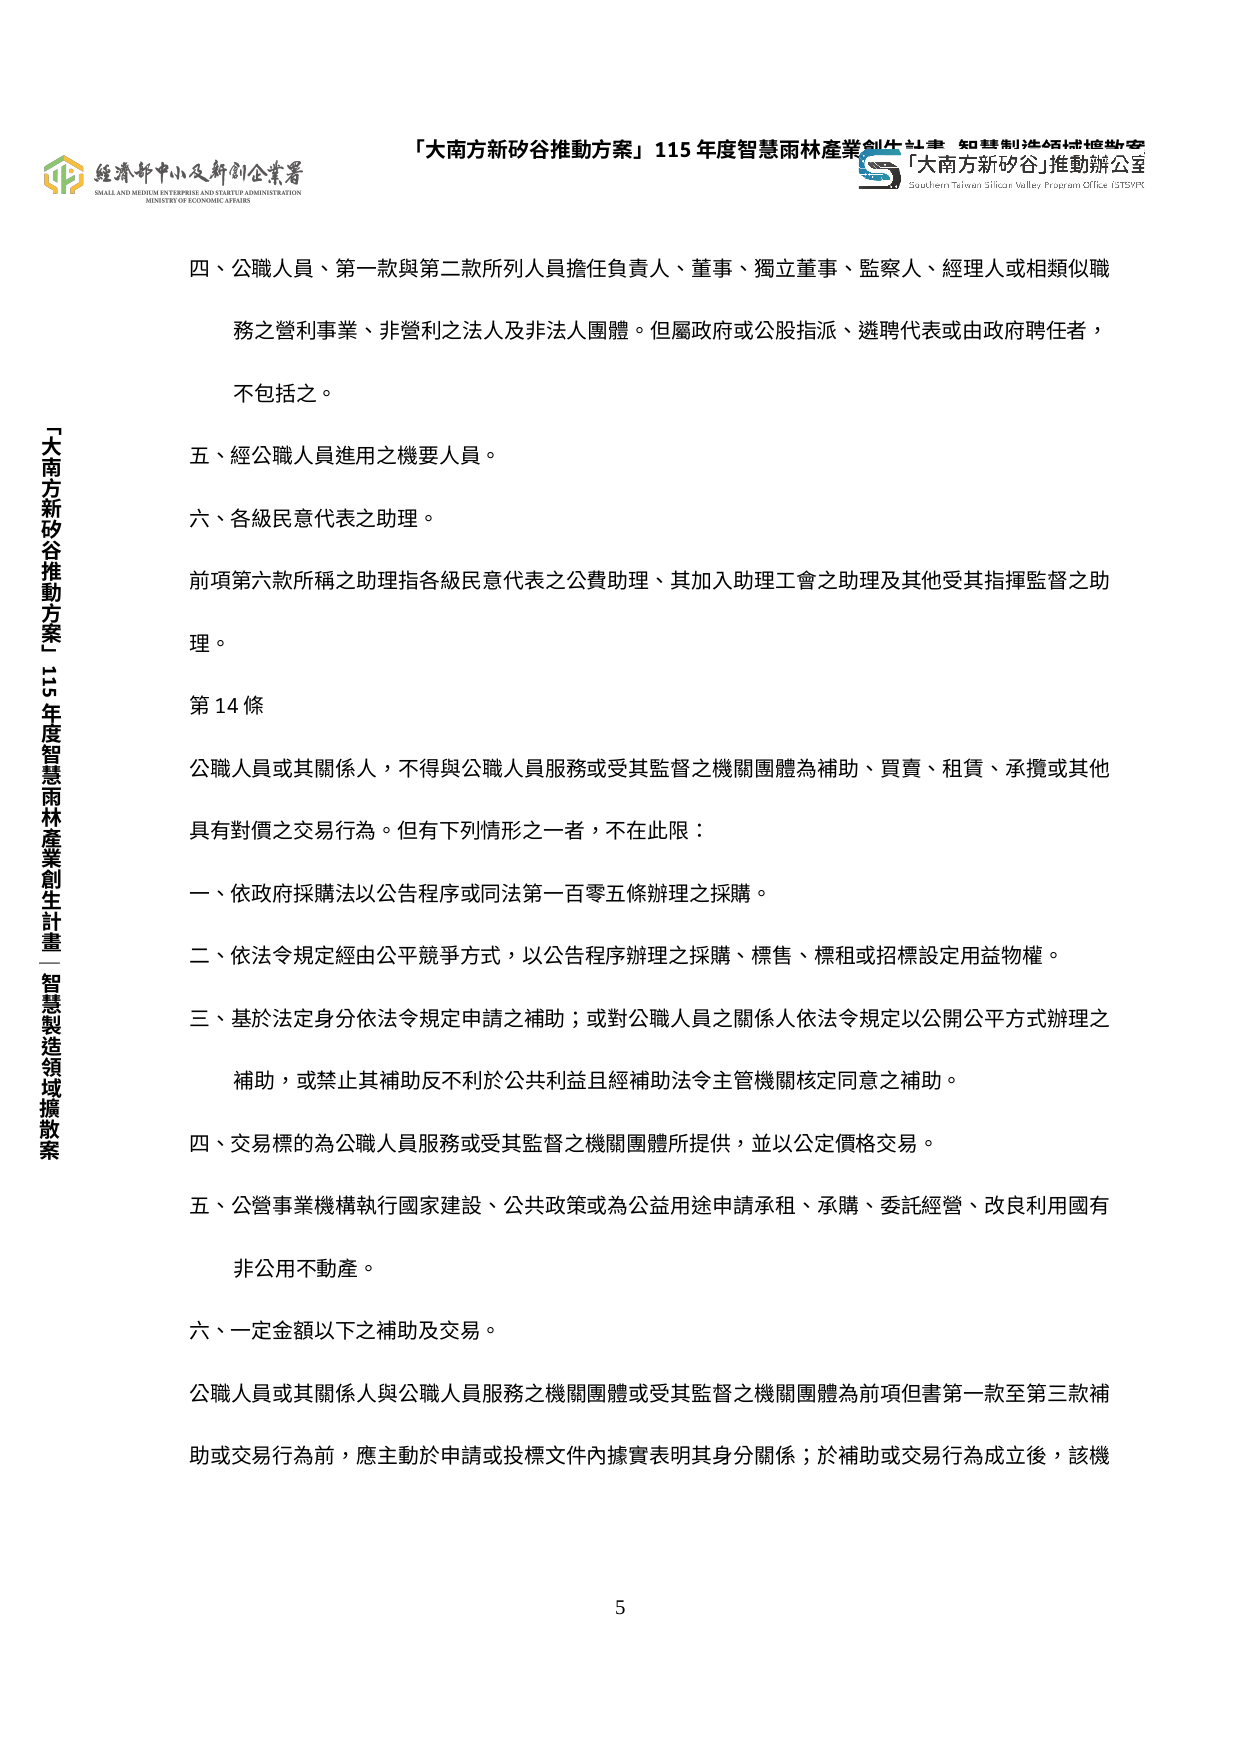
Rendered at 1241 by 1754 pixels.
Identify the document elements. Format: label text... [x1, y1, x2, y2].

text 五、公營事業機構執行國家建設、公共政策或為公益用途申請承租、承購、委託經營、改良利用國有非公用不動產。 [189, 1163, 1110, 1288]
text 四、交易標的為公職人員服務或受其監督之機關團體所提供，並以公定價格交易。 [189, 1101, 1110, 1163]
text 二、依法令規定經由公平競爭方式，以公告程序辦理之採購、標售、標租或招標設定用益物權。 [189, 913, 1110, 976]
text 六、各級民意代表之助理。 [189, 476, 1110, 538]
text 一、依政府採購法以公告程序或同法第一百零五條辦理之採購。 [189, 851, 1110, 913]
text 三、基於法定身分依法令規定申請之補助；或對公職人員之關係人依法令規定以公開公平方式辦理之補助，或禁止其補助反不利於公共利益且經補助法令主管機關核定同意之補助。 [189, 976, 1110, 1101]
text 六、一定金額以下之補助及交易。 [189, 1288, 1110, 1351]
text 前項第六款所稱之助理指各級民意代表之公費助理、其加入助理工會之助理及其他受其指揮監督之助理。 [189, 538, 1110, 663]
text 五、經公職人員進用之機要人員。 [189, 413, 1110, 476]
text 公職人員或其關係人與公職人員服務之機關團體或受其監督之機關團體為前項但書第一款至第三款補助或交易行為前，應主動於申請或投標文件內據實表明其身分關係；於補助或交易行為成立後，該機 [189, 1351, 1110, 1476]
text 四、公職人員、第一款與第二款所列人員擔任負責人、董事、獨立董事、監察人、經理人或相類似職務之營利事業、非營利之法人及非法人團體。但屬政府或公股指派、遴聘代表或由政府聘任者，不包括之。 [189, 163, 1110, 413]
text 公職人員或其關係人，不得與公職人員服務或受其監督之機關團體為補助、買賣、租賃、承攬或其他具有對價之交易行為。但有下列情形之一者，不在此限： [189, 726, 1110, 851]
text 第14條 [189, 663, 1204, 726]
